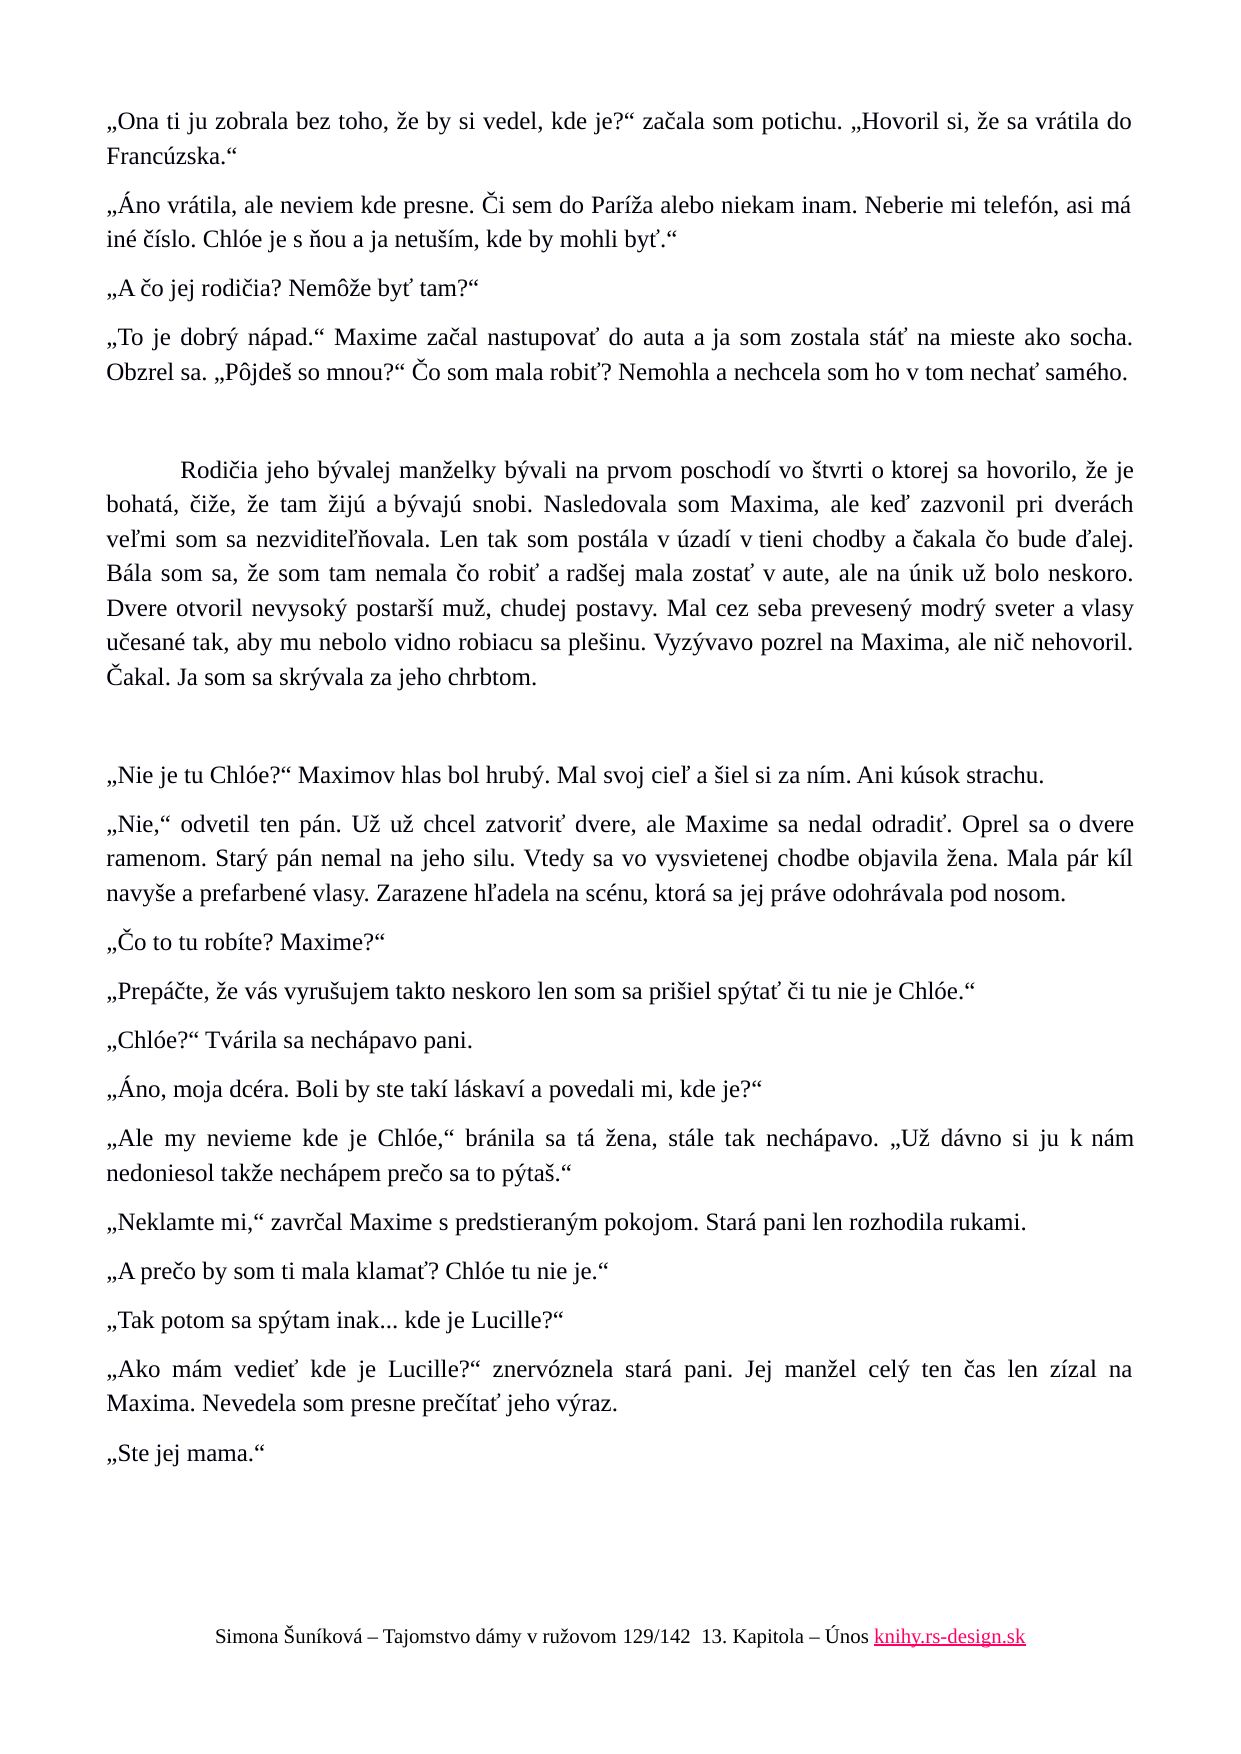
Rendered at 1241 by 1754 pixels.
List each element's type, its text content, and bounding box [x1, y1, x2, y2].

text „Prepáčte, že vás vyrušujem takto neskoro len som sa prišiel spýtať či tu nie je Chlóe.“ [106, 976, 1134, 1005]
text „Ako mám vedieť kde je Lucille?“ znervóznela stará pani. Jej manžel celý ten čas len zízal na Maxima. Nevedela som presne prečítať jeho výraz. [106, 1354, 1134, 1417]
text „A prečo by som ti mala klamať? Chlóe tu nie je.“ [106, 1256, 1134, 1285]
text „Neklamte mi,“ zavrčal Maxime s predstieraným pokojom. Stará pani len rozhodila rukami. [106, 1207, 1134, 1236]
text „Ste jej mama.“ [106, 1438, 1134, 1466]
text „Čo to tu robíte? Maxime?“ [106, 927, 1134, 956]
text „Ale my nevieme kde je Chlóe,“ bránila sa tá žena, stále tak nechápavo. „Už dávno si ju k nám nedoniesol takže nechápem prečo sa to pýtaš.“ [106, 1123, 1134, 1187]
text „Tak potom sa spýtam inak... kde je Lucille?“ [106, 1305, 1134, 1334]
text Rodičia jeho bývalej manželky bývali na prvom poschodí vo štvrti o ktorej sa hovorilo, že je bohatá, čiže, že tam žijú a bývajú snobi. Nasledovala som Maxima, ale keď zazvonil pri dverách veľmi som sa nezviditeľňovala. Len tak som postála v úzadí v tieni chodby a čakala čo bude ďalej. Bála som sa, že som tam nemala čo robiť a radšej mala zostať v aute, ale na únik už bolo neskoro. Dvere otvoril nevysoký postarší muž, chudej postavy. Mal cez seba prevesený modrý sveter a vlasy učesané tak, aby mu nebolo vidno robiacu sa plešinu. Vyzývavo pozrel na Maxima, ale nič nehovoril. Čakal. Ja som sa skrývala za jeho chrbtom. [106, 455, 1134, 691]
text „Áno vrátila, ale neviem kde presne. Či sem do Paríža alebo niekam inam. Neberie mi telefón, asi má iné číslo. Chlóe je s ňou a ja netuším, kde by mohli byť.“ [106, 190, 1134, 253]
text „Chlóe?“ Tvárila sa nechápavo pani. [106, 1025, 1134, 1054]
text „Ona ti ju zobrala bez toho, že by si vedel, kde je?“ začala som potichu. „Hovoril si, že sa vrátila do Francúzska.“ [106, 106, 1134, 169]
text „A čo jej rodičia? Nemôže byť tam?“ [106, 273, 1134, 302]
text „Nie,“ odvetil ten pán. Už už chcel zatvoriť dvere, ale Maxime sa nedal odradiť. Oprel sa o dvere ramenom. Starý pán nemal na jeho silu. Vtedy sa vo vysvietenej chodbe objavila žena. Mala pár kíl navyše a prefarbené vlasy. Zarazene hľadela na scénu, ktorá sa jej práve odohrávala pod nosom. [106, 809, 1134, 907]
text „Nie je tu Chlóe?“ Maximov hlas bol hrubý. Mal svoj cieľ a šiel si za ním. Ani kúsok strachu. [106, 760, 1134, 789]
text „Áno, moja dcéra. Boli by ste takí láskaví a povedali mi, kde je?“ [106, 1074, 1134, 1103]
text „To je dobrý nápad.“ Maxime začal nastupovať do auta a ja som zostala stáť na mieste ako socha. Obzrel sa. „Pôjdeš so mnou?“ Čo som mala robiť? Nemohla a nechcela som ho v tom nechať samého. [106, 322, 1134, 386]
